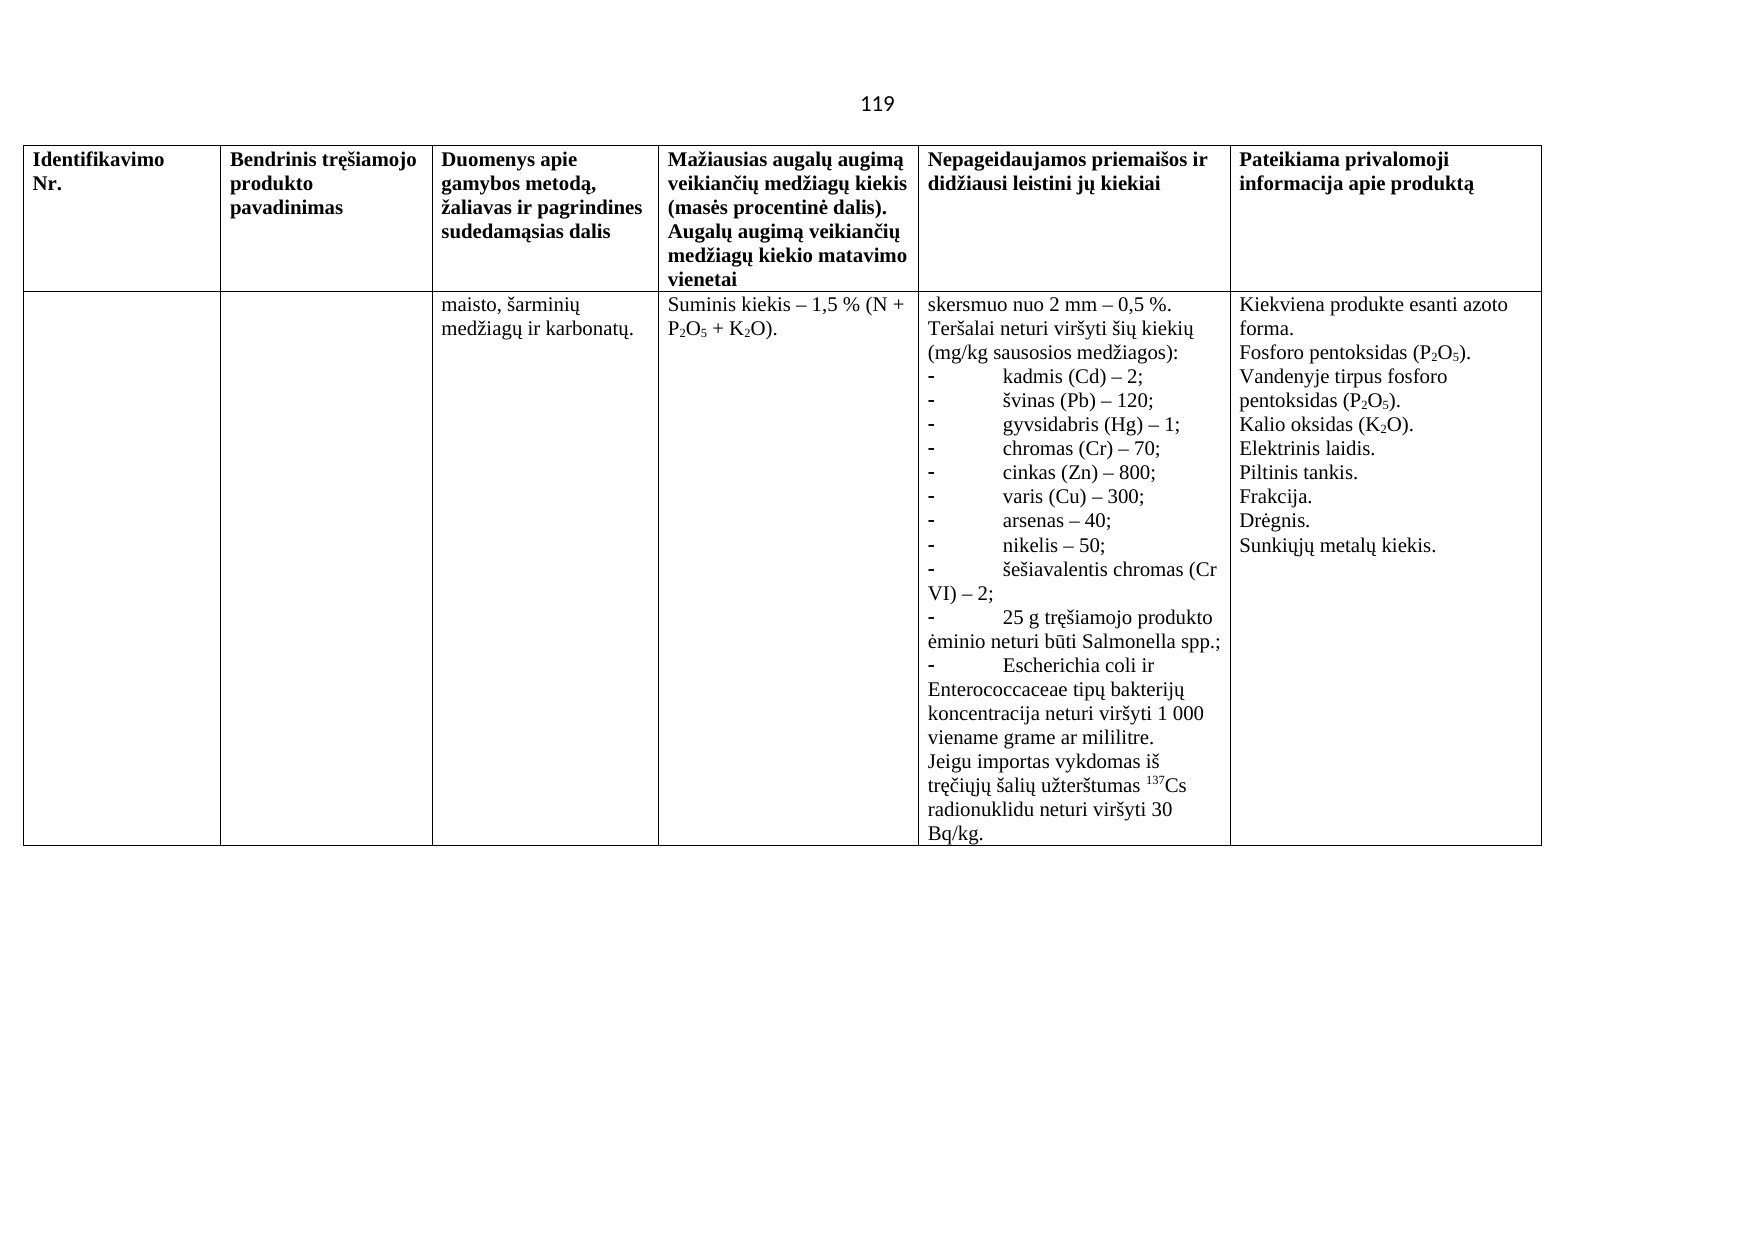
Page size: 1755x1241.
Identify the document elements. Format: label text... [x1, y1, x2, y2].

table_header Mažiausias augalų augimą veikiančių medžiagų kiekis (masės procentinė dalis). Augalų augimą veikiančių medžiagų kiekio matavimo vienetai [659, 146, 918, 291]
table_header Pateikiama privalomoji informacija apie produktą [1231, 146, 1541, 291]
table_cell Kiekviena produkte esanti azoto forma. Fosforo pentoksidas (P2O5). Vandenyje tirpus fosforo pentoksidas (P2O5). Kalio oksidas (K2O). Elektrinis laidis. Piltinis tankis. Frakcija. Drėgnis. Sunkiųjų metalų kiekis. [1231, 292, 1541, 845]
table_header Bendrinis tręšiamojo produkto pavadinimas [221, 146, 432, 291]
table_cell [24, 292, 220, 845]
table_header Nepageidaujamos priemaišos ir didžiausi leistini jų kiekiai [919, 146, 1230, 291]
table_header Duomenys apie gamybos metodą, žaliavas ir pagrindines sudedamąsias dalis [433, 146, 658, 291]
table_cell skersmuo nuo 2 mm – 0,5 %. Teršalai neturi viršyti šių kiekių (mg/kg sausosios medžiagos):  kadmis (Cd) – 2;  švinas (Pb) – 120;  gyvsidabris (Hg) – 1;  chromas (Cr) – 70;  cinkas (Zn) – 800;  varis (Cu) – 300;  arsenas – 40;  nikelis – 50;  šešiavalentis chromas (Cr VI) – 2;  25 g tręšiamojo produkto ėminio neturi būti Salmonella spp.;  Escherichia coli ir Enterococcaceae tipų bakterijų koncentracija neturi viršyti 1 000 viename grame ar mililitre. Jeigu importas vykdomas iš tręčiųjų šalių užterštumas 137Cs radionuklidu neturi viršyti 30 Bq/kg. [919, 292, 1230, 845]
table_cell Suminis kiekis – 1,5 % (N + P2O5 + K2O). [659, 292, 918, 845]
table_cell maisto, šarminių medžiagų ir karbonatų. [433, 292, 658, 845]
table_cell [221, 292, 432, 845]
table_header Identifikavimo Nr. [24, 146, 220, 291]
